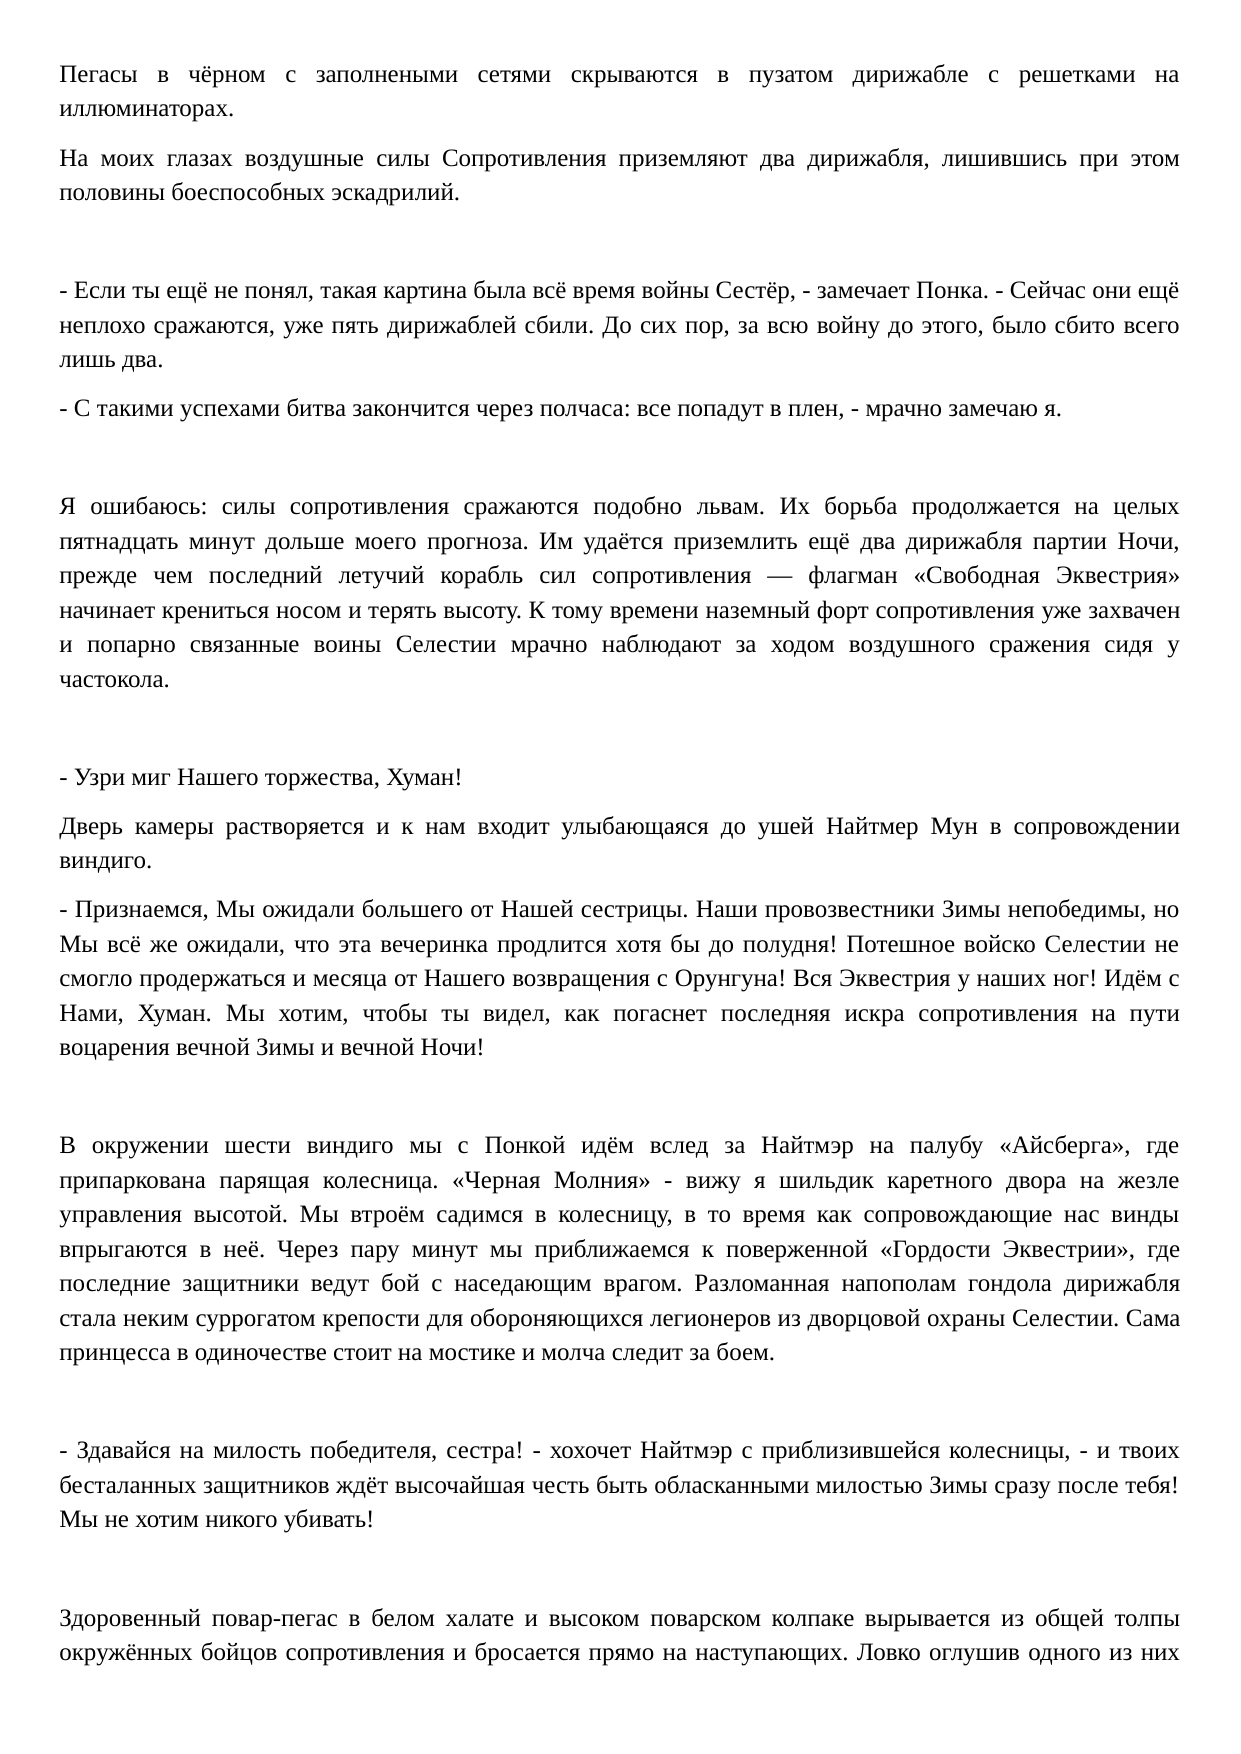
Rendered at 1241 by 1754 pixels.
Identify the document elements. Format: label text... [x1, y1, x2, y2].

text - Здавайся на милость победителя, сестра! - хохочет Найтмэр с приблизившейся колесницы, - и твоих бесталанных защитников ждёт высочайшая честь быть обласканными милостью Зимы сразу после тебя! Мы не хотим никого убивать! [59, 1436, 1181, 1533]
text - С такими успехами битва закончится через полчаса: все попадут в плен, - мрачно замечаю я. [59, 393, 1181, 422]
text - Если ты ещё не понял, такая картина была всё время войны Сестёр, - замечает Понка. - Сейчас они ещё неплохо сражаются, уже пять дирижаблей сбили. До сих пор, за всю войну до этого, было сбито всего лишь два. [59, 275, 1181, 373]
text Я ошибаюсь: силы сопротивления сражаются подобно львам. Их борьба продолжается на целых пятнадцать минут дольше моего прогноза. Им удаётся приземлить ещё два дирижабля партии Ночи, прежде чем последний летучий корабль сил сопротивления — флагман «Свободная Эквестрия» начинает крениться носом и терять высоту. К тому времени наземный форт сопротивления уже захвачен и попарно связанные воины Селестии мрачно наблюдают за ходом воздушного сражения сидя у частокола. [59, 491, 1181, 692]
text - Узри миг Нашего торжества, Хуман! [59, 762, 1181, 791]
text Дверь камеры растворяется и к нам входит улыбающаяся до ушей Найтмер Мун в сопровождении виндиго. [59, 811, 1181, 874]
text На моих глазах воздушные силы Сопротивления приземляют два дирижабля, лишившись при этом половины боеспособных эскадрилий. [59, 143, 1181, 206]
text Пегасы в чёрном с заполнеными сетями скрываются в пузатом дирижабле с решетками на иллюминаторах. [59, 59, 1181, 122]
text Здоровенный повар-пегас в белом халате и высоком поварском колпаке вырывается из общей толпы окружённых бойцов сопротивления и бросается прямо на наступающих. Ловко оглушив одного из них [59, 1603, 1181, 1666]
text - Признаемся, Мы ожидали большего от Нашей сестрицы. Наши провозвестники Зимы непобедимы, но Мы всё же ожидали, что эта вечеринка продлится хотя бы до полудня! Потешное войско Селестии не смогло продержаться и месяца от Нашего возвращения с Орунгуна! Вся Эквестрия у наших ног! Идём с Нами, Хуман. Мы хотим, чтобы ты видел, как погаснет последняя искра сопротивления на пути воцарения вечной Зимы и вечной Ночи! [59, 894, 1181, 1061]
text В окружении шести виндиго мы с Понкой идём вслед за Найтмэр на палубу «Айсберга», где припаркована парящая колесница. «Черная Молния» - вижу я шильдик каретного двора на жезле управления высотой. Мы втроём садимся в колесницу, в то время как сопровождающие нас винды впрыгаются в неё. Через пару минут мы приближаемся к поверженной «Гордости Эквестрии», где последние защитники ведут бой с наседающим врагом. Разломанная напополам гондола дирижабля стала неким суррогатом крепости для обороняющихся легионеров из дворцовой охраны Селестии. Сама принцесса в одиночестве стоит на мостике и молча следит за боем. [59, 1131, 1181, 1366]
